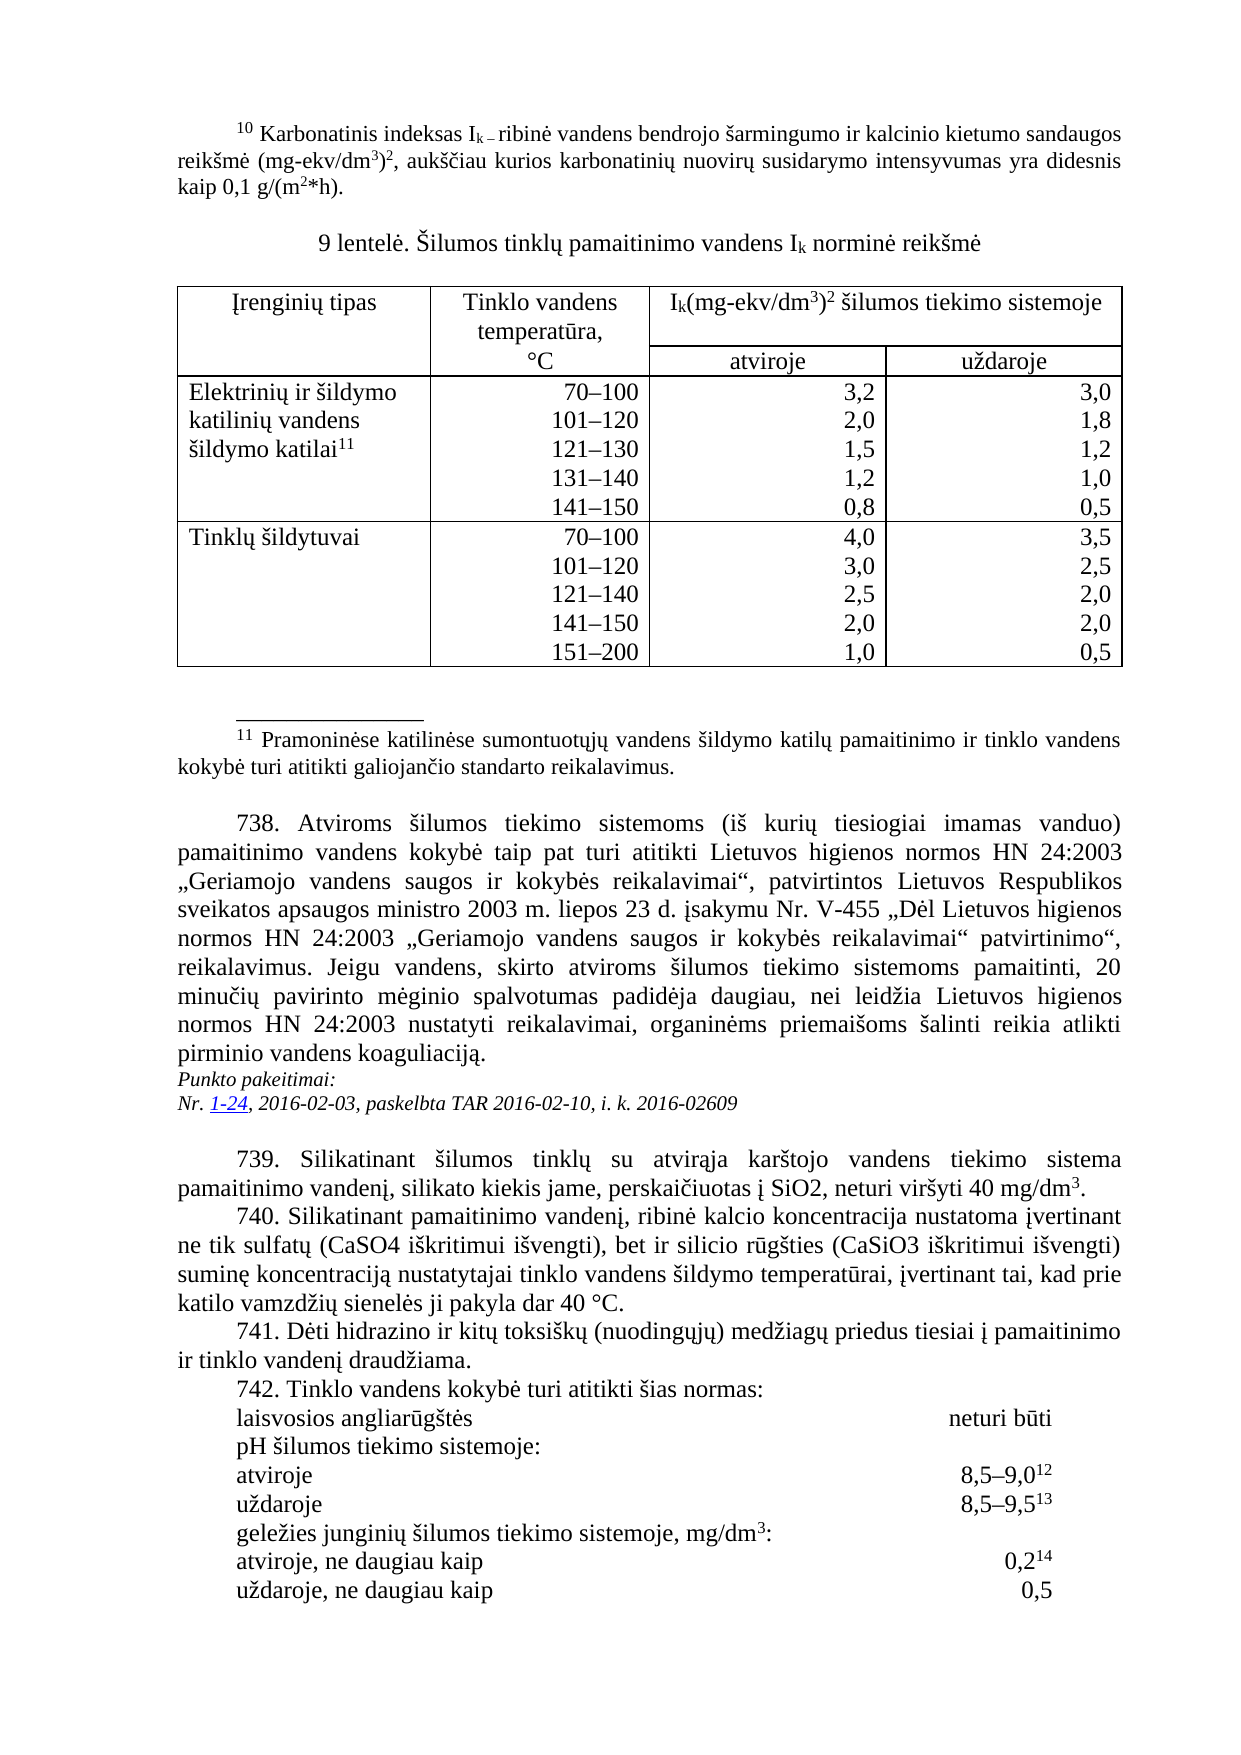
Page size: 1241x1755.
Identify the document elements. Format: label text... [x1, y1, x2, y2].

table_cell 1,5 [650, 434, 885, 463]
text 740. Silikatinant pamaitinimo vandenį, ribinė kalcio koncentracija nustatoma įvertinant ne tik sulfatų (CaSO4 iškritimui išvengti), bet ir silicio rūgšties (CaSiO3 iškritimui išvengti) suminę koncentraciją nustatytajai tinklo vandens šildymo temperatūrai, įvertinant tai, kad prie katilo vamzdžių sienelės ji pakyla dar 40 °C. [177, 1201, 1122, 1316]
table_cell 121–140 [431, 580, 649, 608]
table_cell 2,0 [887, 608, 1121, 637]
table_cell 1,0 [887, 463, 1121, 492]
text 9 lentelė. Šilumos tinklų pamaitinimo vandens Ik norminė reikšmė [177, 228, 1122, 257]
table_cell 1,2 [887, 434, 1121, 463]
table_cell Elektrinių ir šildymo [178, 377, 430, 406]
table_cell 141–150 [431, 608, 649, 637]
table_cell [178, 637, 430, 666]
table_cell šildymo katilai11 [178, 434, 430, 463]
table_cell 70–100 [431, 522, 649, 551]
table_cell [178, 608, 430, 637]
table_cell [178, 492, 430, 521]
text geležies junginių šilumos tiekimo sistemoje, mg/dm3: [177, 1518, 1122, 1546]
table_header Tinklo vandens temperatūra, [431, 287, 649, 345]
table_cell 1,0 [650, 637, 885, 666]
table_cell 131–140 [431, 463, 649, 492]
text pH šilumos tiekimo sistemoje: [177, 1431, 1122, 1460]
table_cell 2,0 [650, 406, 885, 434]
text 11 Pramoninėse katilinėse sumontuotųjų vandens šildymo katilų pamaitinimo ir tinklo vandens kokybė turi atitikti galiojančio standarto reikalavimus. [177, 724, 1122, 779]
table_header Įrenginių tipas [178, 287, 430, 345]
table_cell 2,5 [650, 580, 885, 608]
text uždaroje, ne daugiau kaip 0,5 [177, 1575, 1122, 1604]
table_cell 3,5 [887, 522, 1121, 551]
text 739. Silikatinant šilumos tinklų su atvirąja karštojo vandens tiekimo sistema pamaitinimo vandenį, silikato kiekis jame, perskaičiuotas į SiO2, neturi viršyti 40 mg/dm3. [177, 1144, 1122, 1201]
table_cell 2,5 [887, 551, 1121, 579]
text 738. Atviroms šilumos tiekimo sistemoms (iš kurių tiesiogiai imamas vanduo) pamaitinimo vandens kokybė taip pat turi atitikti Lietuvos higienos normos HN 24:2003 „Geriamojo vandens saugos ir kokybės reikalavimai“, patvirtintos Lietuvos Respublikos sveikatos apsaugos ministro 2003 m. liepos 23 d. įsakymu Nr. V-455 „Dėl Lietuvos higienos normos HN 24:2003 „Geriamojo vandens saugos ir kokybės reikalavimai“ patvirtinimo“, reikalavimus. Jeigu vandens, skirto atviroms šilumos tiekimo sistemoms pamaitinti, 20 minučių pavirinto mėginio spalvotumas padidėja daugiau, nei leidžia Lietuvos higienos normos HN 24:2003 nustatyti reikalavimai, organinėms priemaišoms šalinti reikia atlikti pirminio vandens koaguliaciją. [177, 808, 1122, 1067]
text Punkto pakeitimai: [177, 1067, 1122, 1091]
table_cell 121–130 [431, 434, 649, 463]
table_cell 101–120 [431, 406, 649, 434]
text _______________ [177, 696, 1122, 724]
table_cell 0,8 [650, 492, 885, 521]
table_cell 0,5 [887, 637, 1121, 666]
table_cell 3,0 [650, 551, 885, 579]
table_header Ik(mg-ekv/dm3)2 šilumos tiekimo sistemoje [650, 287, 1121, 345]
text 741. Dėti hidrazino ir kitų toksiškų (nuodingųjų) medžiagų priedus tiesiai į pamaitinimo ir tinklo vandenį draudžiama. [177, 1316, 1122, 1374]
table_cell 3,0 [887, 377, 1121, 406]
text laisvosios angliarūgštės neturi būti [177, 1403, 1122, 1431]
table_cell 0,5 [887, 492, 1121, 521]
text atviroje, ne daugiau kaip 0,214 [177, 1546, 1122, 1575]
table_cell 70–100 [431, 377, 649, 406]
table_cell [178, 551, 430, 579]
text 742. Tinklo vandens kokybė turi atitikti šias normas: [177, 1374, 1122, 1403]
table_cell [178, 345, 430, 375]
table_cell 101–120 [431, 551, 649, 579]
table_cell [178, 580, 430, 608]
table_cell 141–150 [431, 492, 649, 521]
table_cell 2,0 [650, 608, 885, 637]
table_cell 1,2 [650, 463, 885, 492]
table_cell 4,0 [650, 522, 885, 551]
table_cell 151–200 [431, 637, 649, 666]
table_cell 2,0 [887, 580, 1121, 608]
table_cell katilinių vandens [178, 406, 430, 434]
table_cell atviroje [650, 347, 885, 375]
table_cell °C [431, 345, 649, 375]
text atviroje 8,5–9,012 [177, 1460, 1122, 1489]
table_cell 1,8 [887, 406, 1121, 434]
text uždaroje 8,5–9,513 [177, 1489, 1122, 1518]
text Nr. 1-24, 2016-02-03, paskelbta TAR 2016-02-10, i. k. 2016-02609 [177, 1091, 1122, 1115]
table_cell [178, 463, 430, 492]
table_cell Tinklų šildytuvai [178, 522, 430, 551]
table_cell uždaroje [887, 347, 1121, 375]
table_cell 3,2 [650, 377, 885, 406]
text 10 Karbonatinis indeksas Ik – ribinė vandens bendrojo šarmingumo ir kalcinio kietumo sandaugos reikšmė (mg-ekv/dm3)2, aukščiau kurios karbonatinių nuovirų susidarymo intensyvumas yra didesnis kaip 0,1 g/(m2*h). [177, 118, 1122, 199]
